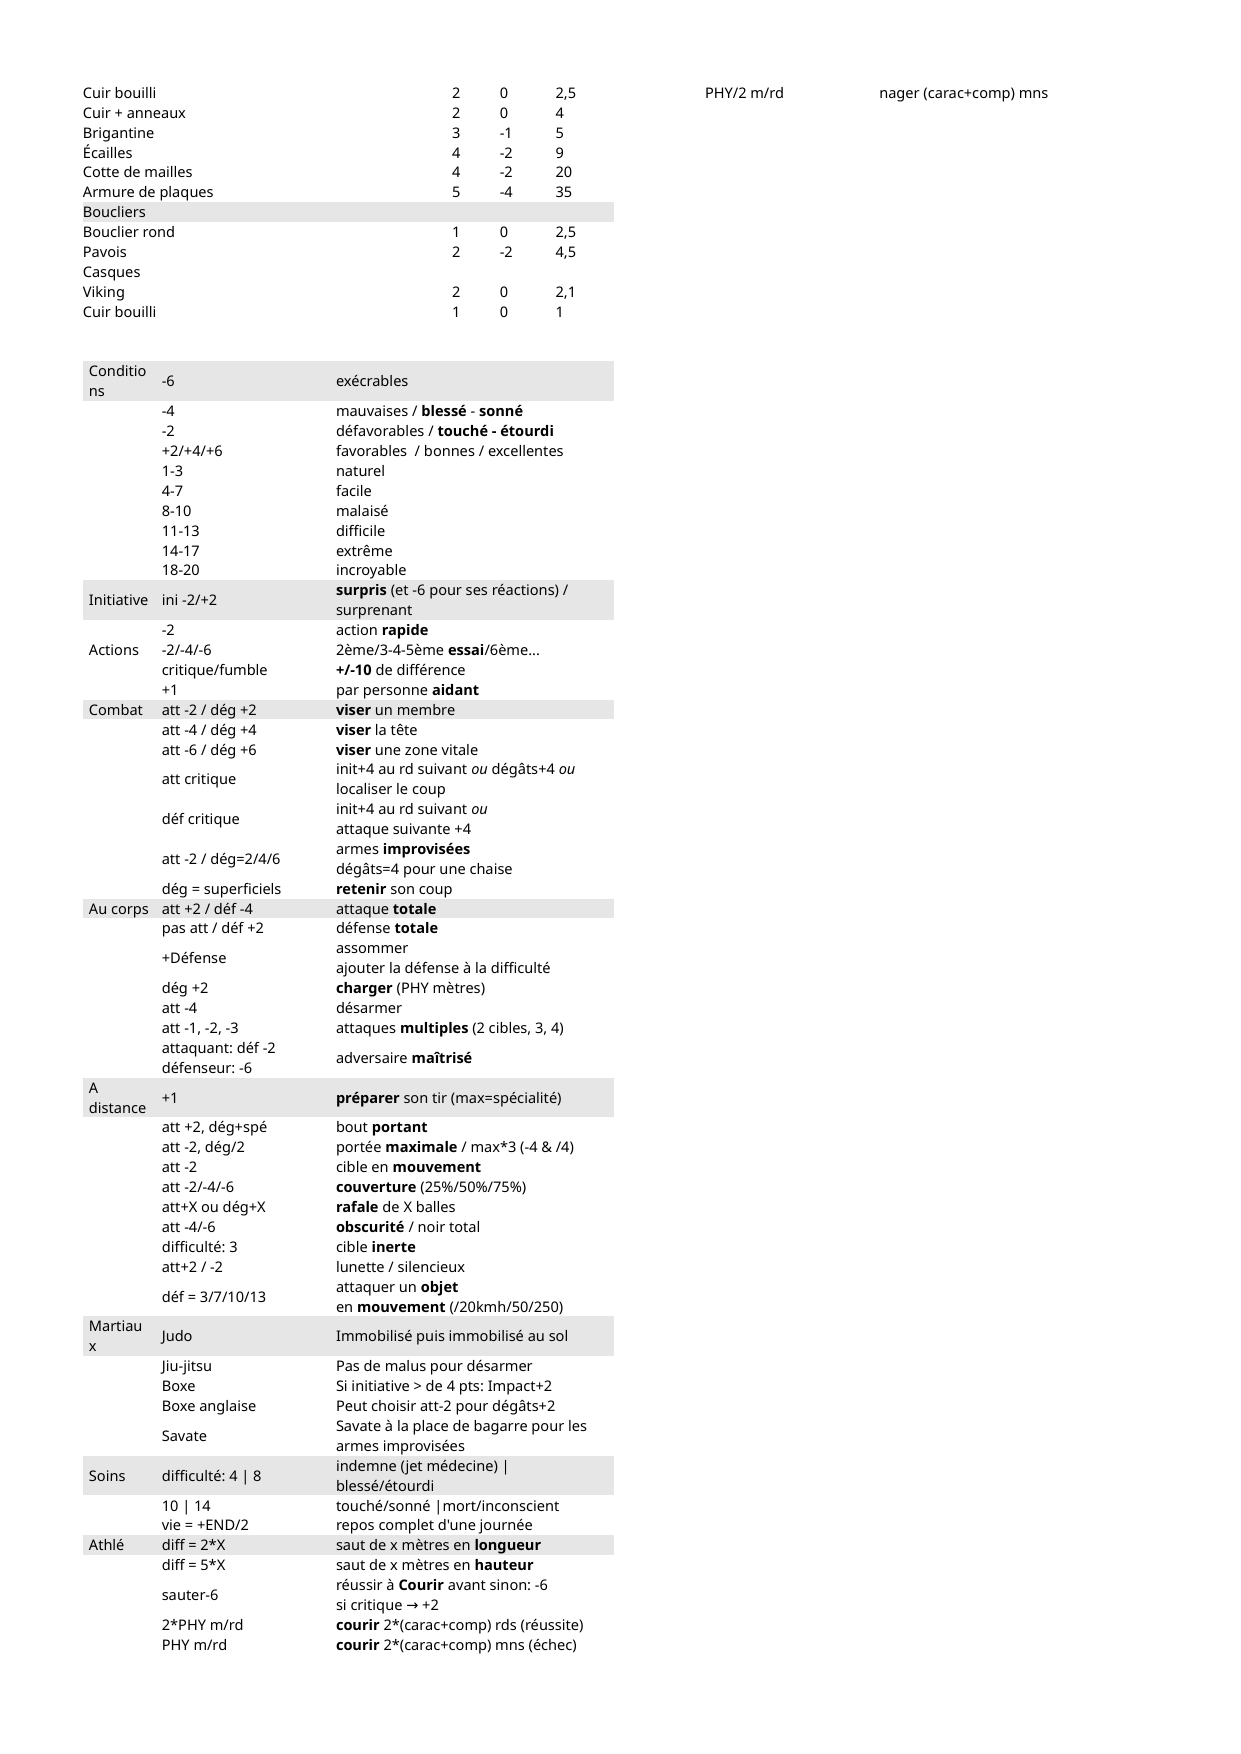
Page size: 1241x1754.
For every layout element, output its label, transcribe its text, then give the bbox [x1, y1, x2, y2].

table_cell favorables / bonnes / excellentes [330, 441, 614, 461]
table_cell courir 2*(carac+comp) rds (réussite) [330, 1615, 614, 1634]
table_cell difficulté: 3 [156, 1237, 330, 1257]
table_cell diff = 2*X [156, 1535, 330, 1555]
table_cell 2 [452, 103, 499, 122]
table_cell [83, 1157, 156, 1177]
table_cell 5 [555, 123, 614, 142]
table_cell A distance [83, 1078, 156, 1117]
table_cell surpris (et -6 pour ses réactions) / surprenant [330, 580, 614, 620]
table_cell 1 [452, 302, 499, 321]
table_cell défavorables / touché - étourdi [330, 421, 614, 441]
table_cell [83, 481, 156, 501]
table_cell [83, 1615, 156, 1634]
table_cell [83, 540, 156, 560]
table_cell [83, 401, 156, 421]
table_cell [83, 520, 156, 540]
table_cell 10 | 14 [156, 1495, 330, 1515]
table_cell [83, 1197, 156, 1217]
table_cell att -1, -2, -3 [156, 1018, 330, 1038]
table_cell attaque totale [330, 899, 614, 918]
table_cell [83, 1018, 156, 1038]
table_cell 2 [452, 242, 499, 262]
table_cell dég +2 [156, 978, 330, 998]
table_cell [626, 83, 699, 103]
table_cell [83, 620, 156, 640]
table_cell PHY/2 m/rd [699, 83, 873, 103]
table_header -6 [156, 361, 330, 401]
table_cell att -6 / dég +6 [156, 739, 330, 759]
table_cell 4 [555, 103, 614, 122]
table_cell lunette / silencieux [330, 1257, 614, 1276]
table_cell charger (PHY mètres) [330, 978, 614, 998]
table_cell att -2 / dég +2 [156, 700, 330, 719]
table_cell -2 [500, 162, 555, 182]
table_cell portée maximale / max*3 (-4 & /4) [330, 1137, 614, 1157]
table_cell 4-7 [156, 481, 330, 501]
table_cell att +2, dég+spé [156, 1117, 330, 1137]
table_cell [83, 1177, 156, 1197]
table_cell 11-13 [156, 520, 330, 540]
table_cell 1 [555, 302, 614, 321]
table_cell +2/+4/+6 [156, 441, 330, 461]
table_cell [83, 1038, 156, 1077]
table_cell [83, 719, 156, 739]
table_cell -2 [156, 421, 330, 441]
table_cell [83, 1376, 156, 1396]
table_cell [83, 1396, 156, 1416]
table_cell défense totale [330, 918, 614, 938]
table_cell facile [330, 481, 614, 501]
table_cell [83, 1555, 156, 1575]
table_cell 2,5 [555, 83, 614, 103]
table_cell [83, 998, 156, 1018]
table_cell [83, 1515, 156, 1535]
table_cell Boxe [156, 1376, 330, 1396]
table_cell Combat [83, 700, 156, 719]
table_cell 2,1 [555, 282, 614, 302]
table_cell Écailles [83, 143, 452, 162]
table_cell [83, 938, 156, 978]
table_cell att critique [156, 759, 330, 799]
table_cell Cuir bouilli [83, 83, 452, 103]
table_cell 14-17 [156, 540, 330, 560]
table_cell [83, 1416, 156, 1456]
table_cell rafale de X balles [330, 1197, 614, 1217]
table_cell 2ème/3-4-5ème essai/6ème... [330, 640, 614, 660]
table_cell Savate [156, 1416, 330, 1456]
table_cell [83, 739, 156, 759]
table_cell déf = 3/7/10/13 [156, 1276, 330, 1316]
table_cell Savate à la place de bagarre pour les armes improvisées [330, 1416, 614, 1456]
table_cell préparer son tir (max=spécialité) [330, 1078, 614, 1117]
table_cell [83, 441, 156, 461]
table_cell attaquant: déf -2 défenseur: -6 [156, 1038, 330, 1077]
table_cell -1 [500, 123, 555, 142]
table_cell Au corps [83, 899, 156, 918]
table_cell retenir son coup [330, 879, 614, 898]
table_cell att+X ou dég+X [156, 1197, 330, 1217]
table_cell Pavois [83, 242, 452, 262]
table_cell PHY m/rd [156, 1635, 330, 1654]
table_cell 0 [500, 103, 555, 122]
table_cell 1 [452, 222, 499, 242]
table_cell [83, 461, 156, 481]
table_cell init+4 au rd suivant ou attaque suivante +4 [330, 799, 614, 839]
table_cell repos complet d'une journée [330, 1515, 614, 1535]
table_cell attaquer un objet en mouvement (/20kmh/50/250) [330, 1276, 614, 1316]
table_cell 2 [452, 282, 499, 302]
table_cell -2/-4/-6 [156, 640, 330, 660]
table_cell 0 [500, 302, 555, 321]
table_cell action rapide [330, 620, 614, 640]
table_header Conditions [83, 361, 156, 401]
table_cell sauter-6 [156, 1575, 330, 1615]
table_cell 4,5 [555, 242, 614, 262]
table_cell [83, 839, 156, 878]
table_cell 0 [500, 83, 555, 103]
table_cell naturel [330, 461, 614, 481]
table_cell Cuir + anneaux [83, 103, 452, 122]
table_cell malaisé [330, 501, 614, 520]
table_cell 2 [452, 83, 499, 103]
table_cell [83, 680, 156, 699]
table_cell [83, 1257, 156, 1276]
table_cell att -2 / dég=2/4/6 [156, 839, 330, 878]
table_cell [83, 1495, 156, 1515]
table_cell saut de x mètres en longueur [330, 1535, 614, 1555]
table_cell Athlé [83, 1535, 156, 1555]
table_cell touché/sonné |mort/inconscient [330, 1495, 614, 1515]
table_cell -2 [156, 620, 330, 640]
table_cell 0 [500, 222, 555, 242]
table_cell -4 [156, 401, 330, 421]
table_cell diff = 5*X [156, 1555, 330, 1575]
table_cell cible inerte [330, 1237, 614, 1257]
table_header exécrables [330, 361, 614, 401]
table_cell nager (carac+comp) mns [873, 83, 1157, 103]
table_cell 20 [555, 162, 614, 182]
table_cell 4 [452, 143, 499, 162]
table_cell cible en mouvement [330, 1157, 614, 1177]
table_cell -2 [500, 143, 555, 162]
table_cell 0 [500, 282, 555, 302]
table_cell déf critique [156, 799, 330, 839]
table_cell pas att / déf +2 [156, 918, 330, 938]
table_cell Casques [83, 262, 614, 282]
table_cell saut de x mètres en hauteur [330, 1555, 614, 1575]
table_cell adversaire maîtrisé [330, 1038, 614, 1077]
table_cell [83, 501, 156, 520]
table_cell [83, 879, 156, 898]
table_cell 2*PHY m/rd [156, 1615, 330, 1634]
table_cell [83, 1276, 156, 1316]
table_cell +/-10 de différence [330, 660, 614, 679]
table_cell dég = superficiels [156, 879, 330, 898]
table_cell +Défense [156, 938, 330, 978]
table_cell incroyable [330, 560, 614, 580]
table_cell désarmer [330, 998, 614, 1018]
table_cell [83, 1356, 156, 1376]
table_cell Cuir bouilli [83, 302, 452, 321]
table_cell obscurité / noir total [330, 1217, 614, 1237]
table_cell courir 2*(carac+comp) mns (échec) [330, 1635, 614, 1654]
table_cell [83, 1237, 156, 1257]
table_cell 9 [555, 143, 614, 162]
table_cell att -4/-6 [156, 1217, 330, 1237]
table_cell couverture (25%/50%/75%) [330, 1177, 614, 1197]
table_cell vie = +END/2 [156, 1515, 330, 1535]
table_cell 1-3 [156, 461, 330, 481]
table_cell Bouclier rond [83, 222, 452, 242]
table_cell [83, 1117, 156, 1137]
table_cell Cotte de mailles [83, 162, 452, 182]
table_cell +1 [156, 680, 330, 699]
table_cell Viking [83, 282, 452, 302]
table_cell Armure de plaques [83, 182, 452, 202]
table_cell 18-20 [156, 560, 330, 580]
table_cell Peut choisir att-2 pour dégâts+2 [330, 1396, 614, 1416]
table_cell Pas de malus pour désarmer [330, 1356, 614, 1376]
table_cell att+2 / -2 [156, 1257, 330, 1276]
table_cell Boxe anglaise [156, 1396, 330, 1416]
table_cell Actions [83, 640, 156, 660]
table_cell extrême [330, 540, 614, 560]
table_cell [83, 759, 156, 799]
table_cell att -4 / dég +4 [156, 719, 330, 739]
table_cell 35 [555, 182, 614, 202]
table_cell att +2 / déf -4 [156, 899, 330, 918]
table_cell att -2 [156, 1157, 330, 1177]
table_cell par personne aidant [330, 680, 614, 699]
table_cell difficile [330, 520, 614, 540]
table_cell attaques multiples (2 cibles, 3, 4) [330, 1018, 614, 1038]
table_cell [83, 1137, 156, 1157]
table_cell [83, 918, 156, 938]
table_cell [83, 660, 156, 679]
table_cell [83, 799, 156, 839]
table_cell 5 [452, 182, 499, 202]
table_cell -4 [500, 182, 555, 202]
table_cell Jiu-jitsu [156, 1356, 330, 1376]
table_cell [83, 978, 156, 998]
table_cell Si initiative > de 4 pts: Impact+2 [330, 1376, 614, 1396]
table_cell armes improvisées dégâts=4 pour une chaise [330, 839, 614, 878]
table_cell réussir à Courir avant sinon: -6 si critique → +2 [330, 1575, 614, 1615]
table_cell Martiaux [83, 1316, 156, 1356]
table_cell Judo [156, 1316, 330, 1356]
table_cell att -2/-4/-6 [156, 1177, 330, 1197]
table_cell Brigantine [83, 123, 452, 142]
table_cell [83, 1575, 156, 1615]
table_cell [83, 560, 156, 580]
table_cell assommer ajouter la défense à la difficulté [330, 938, 614, 978]
table_cell init+4 au rd suivant ou dégâts+4 ou localiser le coup [330, 759, 614, 799]
table_cell Initiative [83, 580, 156, 620]
table_cell 8-10 [156, 501, 330, 520]
table_cell att -2, dég/2 [156, 1137, 330, 1157]
table_cell Immobilisé puis immobilisé au sol [330, 1316, 614, 1356]
table_cell Soins [83, 1456, 156, 1495]
table_cell 2,5 [555, 222, 614, 242]
table_cell viser un membre [330, 700, 614, 719]
table_cell 3 [452, 123, 499, 142]
table_cell +1 [156, 1078, 330, 1117]
table_cell critique/fumble [156, 660, 330, 679]
table_cell [83, 421, 156, 441]
table_cell -2 [500, 242, 555, 262]
table_cell indemne (jet médecine) | blessé/étourdi [330, 1456, 614, 1495]
table_cell bout portant [330, 1117, 614, 1137]
table_cell att -4 [156, 998, 330, 1018]
table_cell ini -2/+2 [156, 580, 330, 620]
table_cell viser la tête [330, 719, 614, 739]
table_cell [83, 1217, 156, 1237]
table_cell viser une zone vitale [330, 739, 614, 759]
table_cell 4 [452, 162, 499, 182]
table_cell mauvaises / blessé - sonné [330, 401, 614, 421]
table_cell [83, 1635, 156, 1654]
table_cell difficulté: 4 | 8 [156, 1456, 330, 1495]
